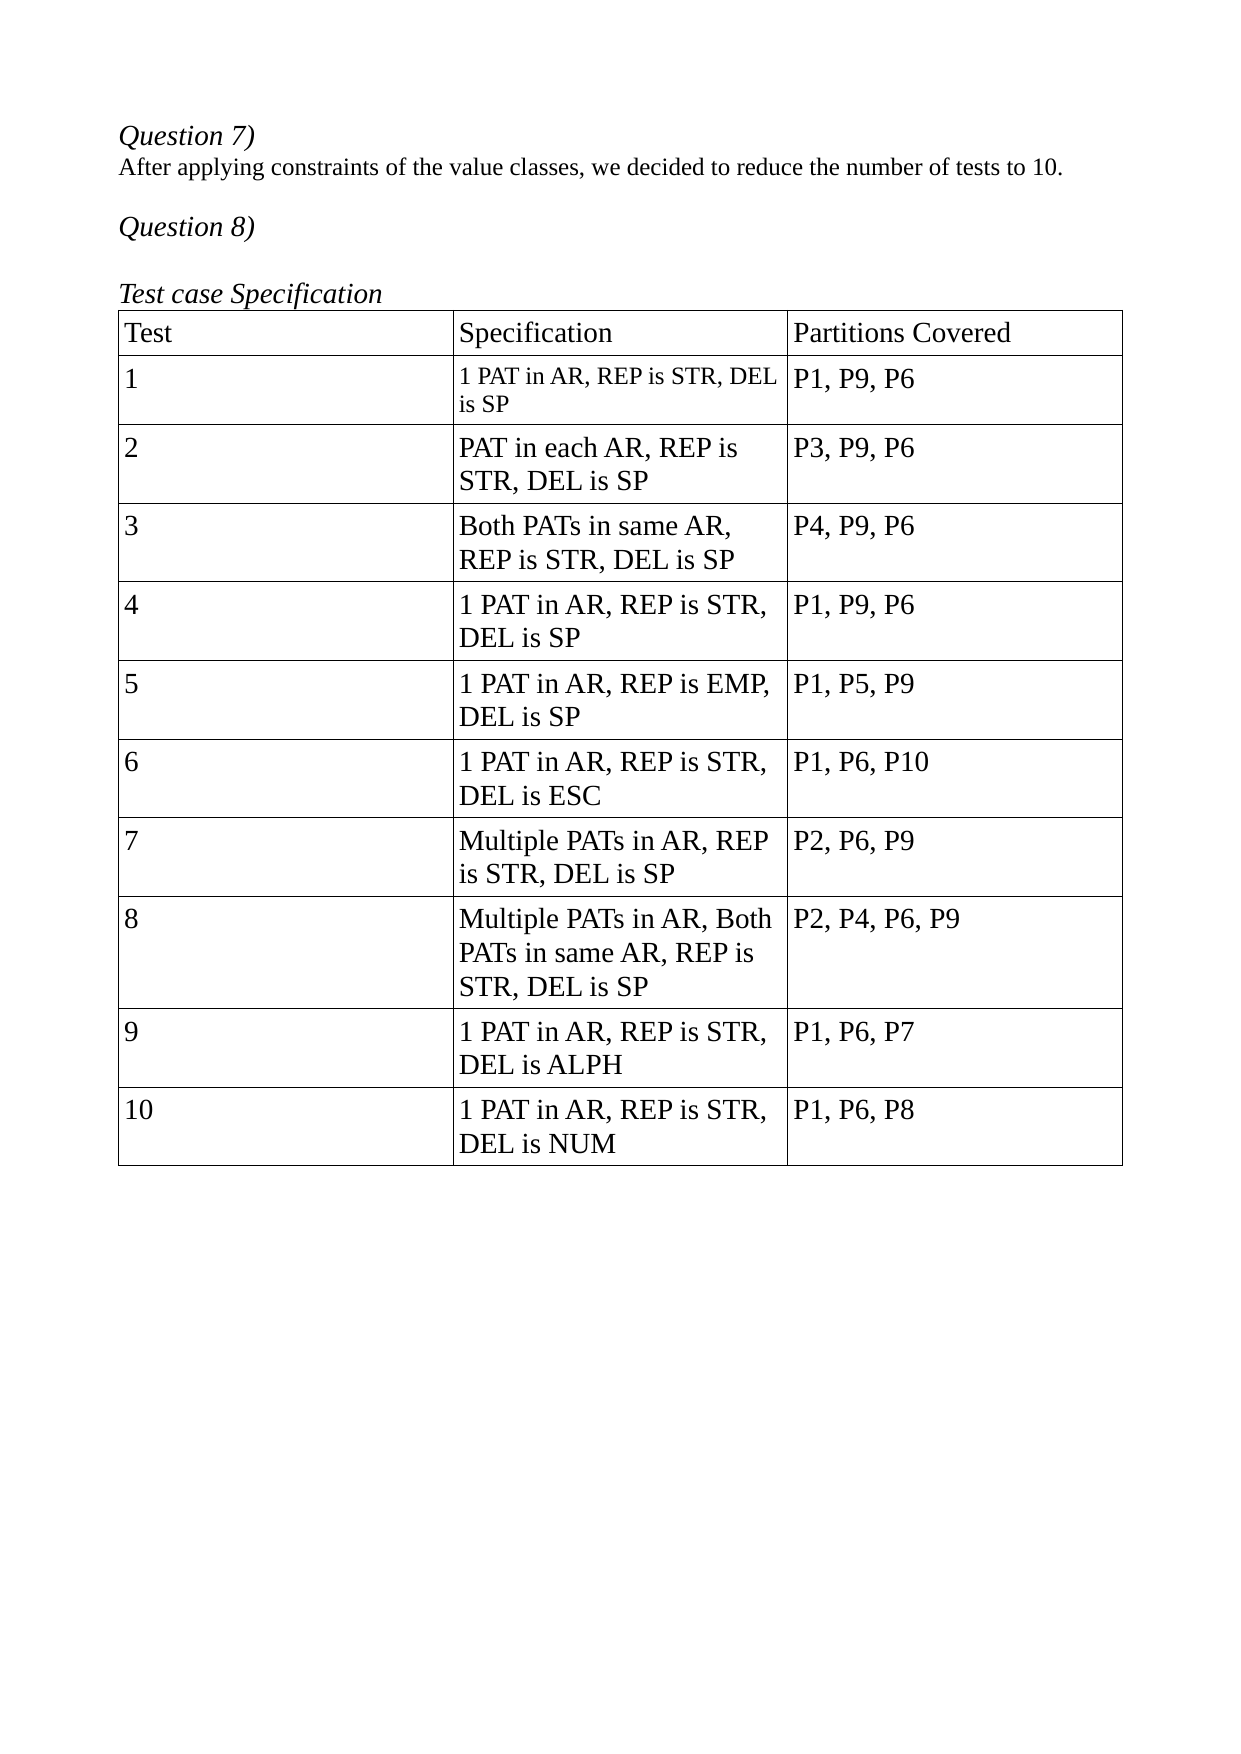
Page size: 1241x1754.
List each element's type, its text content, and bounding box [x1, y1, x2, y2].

table_cell 10 [119, 1088, 453, 1165]
table_header Test [119, 311, 453, 355]
table_cell P2, P4, P6, P9 [788, 897, 1122, 1008]
table_cell Multiple PATs in AR, REP is STR, DEL is SP [454, 818, 787, 896]
table_cell 4 [119, 582, 453, 660]
table_cell 8 [119, 897, 453, 1008]
table_cell 6 [119, 740, 453, 817]
table_cell PAT in each AR, REP is STR, DEL is SP [454, 425, 787, 503]
text After applying constraints of the value classes, we decided to reduce the number of tests to 10. [118, 152, 1122, 180]
text Question 7) [118, 118, 1122, 152]
table_cell P1, P6, P10 [788, 740, 1122, 817]
table_cell 2 [119, 425, 453, 503]
table_cell P2, P6, P9 [788, 818, 1122, 896]
table_cell 1 PAT in AR, REP is STR, DEL is ESC [454, 740, 787, 817]
table_cell 1 PAT in AR, REP is STR, DEL is NUM [454, 1088, 787, 1165]
table_cell 9 [119, 1009, 453, 1087]
table_cell Both PATs in same AR, REP is STR, DEL is SP [454, 504, 787, 581]
table_cell 1 PAT in AR, REP is STR, DEL is ALPH [454, 1009, 787, 1087]
table_cell P1, P6, P8 [788, 1088, 1122, 1165]
table_cell 5 [119, 661, 453, 738]
table_cell P3, P9, P6 [788, 425, 1122, 503]
table_header Partitions Covered [788, 311, 1122, 355]
text Question 8) [118, 209, 1122, 243]
table_cell P1, P6, P7 [788, 1009, 1122, 1087]
table_cell P1, P9, P6 [788, 356, 1122, 424]
table_cell 1 PAT in AR, REP is STR, DEL is SP [454, 356, 787, 424]
table_cell 1 [119, 356, 453, 424]
table_cell P4, P9, P6 [788, 504, 1122, 581]
text Test case Specification [118, 276, 1122, 310]
table_cell 1 PAT in AR, REP is STR, DEL is SP [454, 582, 787, 660]
table_header Specification [454, 311, 787, 355]
table_cell 7 [119, 818, 453, 896]
table_cell 1 PAT in AR, REP is EMP, DEL is SP [454, 661, 787, 738]
table_cell P1, P9, P6 [788, 582, 1122, 660]
table_cell P1, P5, P9 [788, 661, 1122, 738]
table_cell Multiple PATs in AR, Both PATs in same AR, REP is STR, DEL is SP [454, 897, 787, 1008]
table_cell 3 [119, 504, 453, 581]
